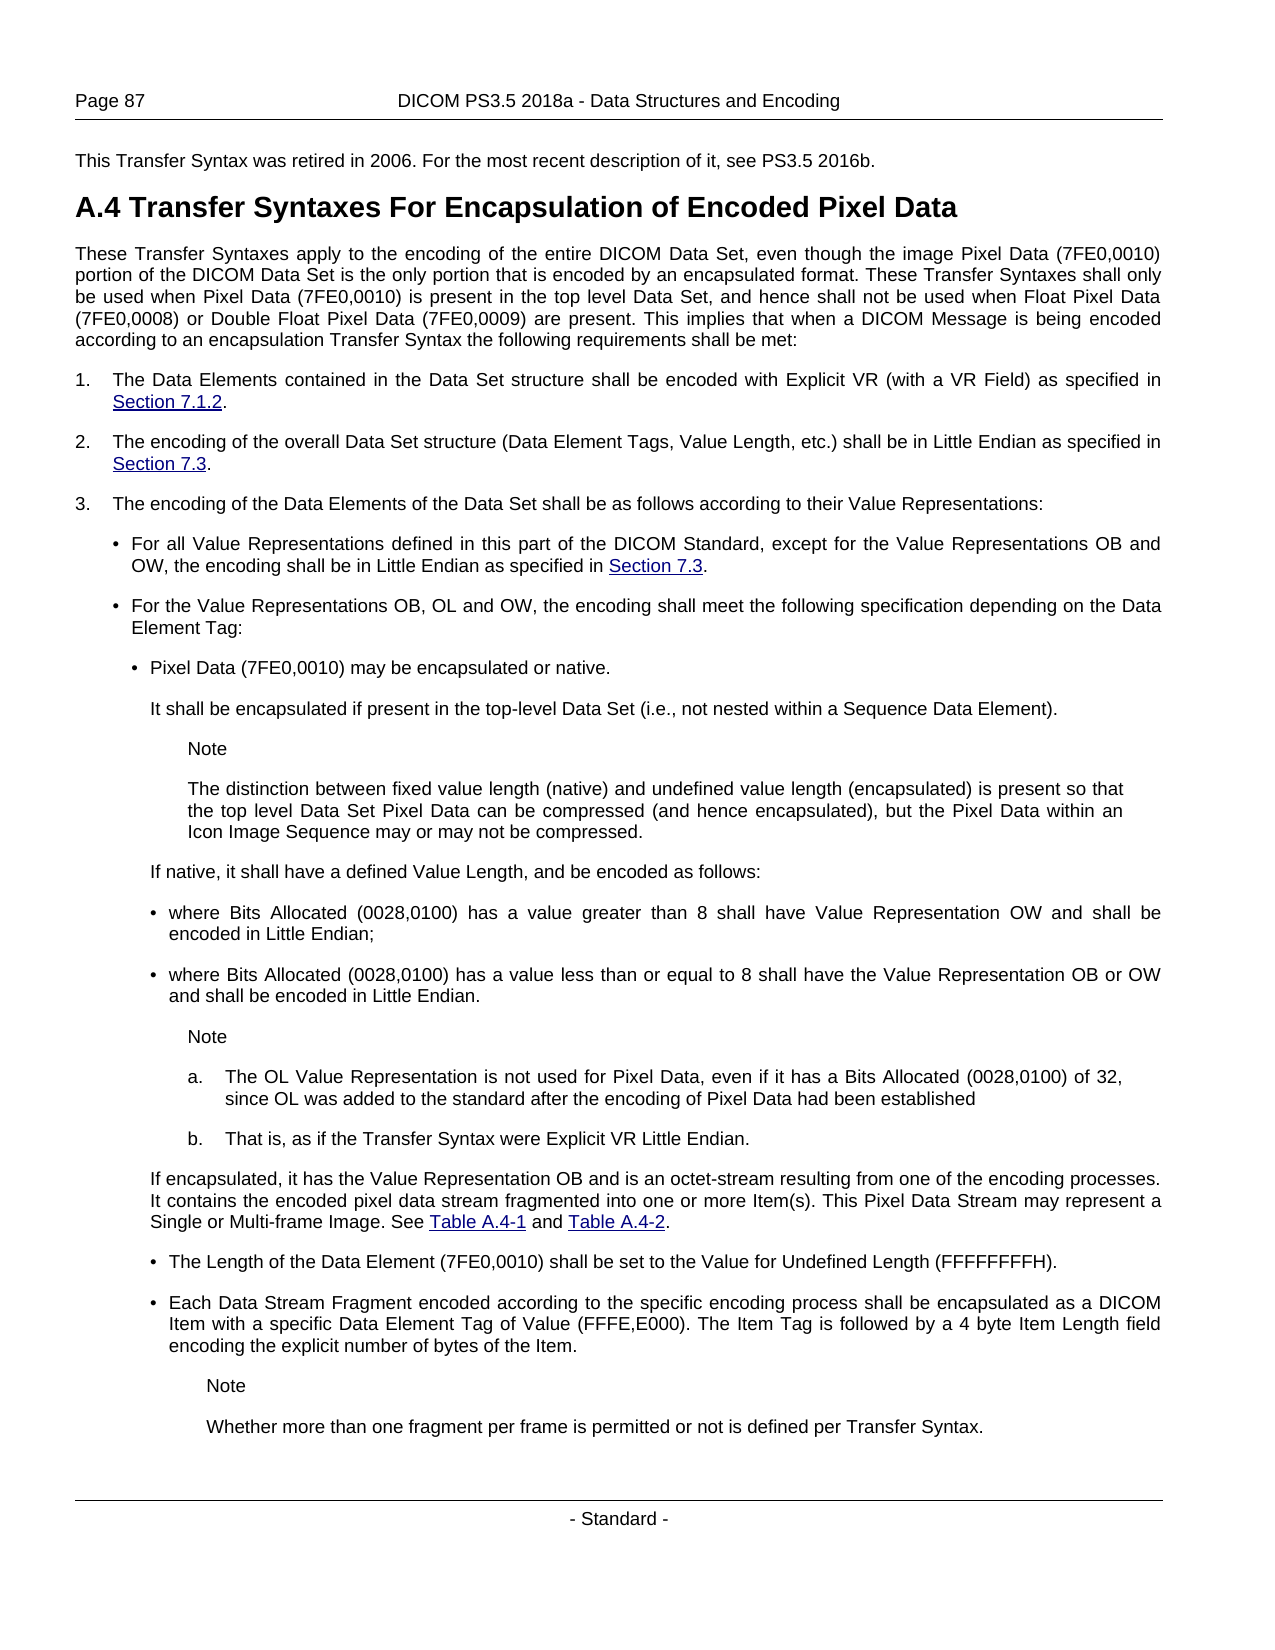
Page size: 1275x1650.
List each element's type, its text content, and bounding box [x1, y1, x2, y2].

list Note [169, 738, 1125, 759]
list If encapsulated, it has the Value Representation OB and is an octet-stream resulting from one of the encoding processes. It contains the encoded pixel data stream fragmented into one or more Item(s). This Pixel Data Stream may represent a Single or Multi-frame Image. See Table A.4-1 and Table A.4-2. [131, 1168, 1162, 1233]
list Pixel Data (7FE0,0010) may be encapsulated or native. [131, 657, 1162, 678]
text This Transfer Syntax was retired in 2006. For the most recent description of it, see PS3.5 2016b. [75, 150, 1162, 172]
list For the Value Representations OB, OL and OW, the encoding shall meet the following specification depending on the Data Element Tag: [112, 595, 1162, 638]
list Note [169, 1025, 1125, 1047]
list The Length of the Data Element (7FE0,0010) shall be set to the Value for Undefined Length (FFFFFFFFH). [150, 1251, 1162, 1273]
list Whether more than one fragment per frame is permitted or not is defined per Transfer Syntax. [187, 1415, 1125, 1437]
text These Transfer Syntaxes apply to the encoding of the entire DICOM Data Set, even though the image Pixel Data (7FE0,0010) portion of the DICOM Data Set is the only portion that is encoded by an encapsulated format. These Transfer Syntaxes shall only be used when Pixel Data (7FE0,0010) is present in the top level Data Set, and hence shall not be used when Float Pixel Data (7FE0,0008) or Double Float Pixel Data (7FE0,0009) are present. This implies that when a DICOM Message is being encoded according to an encapsulation Transfer Syntax the following requirements shall be met: [75, 243, 1162, 350]
list The distinction between fixed value length (native) and undefined value length (encapsulated) is present so that the top level Data Set Pixel Data can be compressed (and hence encapsulated), but the Pixel Data within an Icon Image Sequence may or may not be compressed. [169, 778, 1125, 843]
list where Bits Allocated (0028,0100) has a value greater than 8 shall have Value Representation OW and shall be encoded in Little Endian; [150, 902, 1162, 945]
list The OL Value Representation is not used for Pixel Data, even if it has a Bits Allocated (0028,0100) of 32, since OL was added to the standard after the encoding of Pixel Data had been established [187, 1066, 1125, 1109]
list The Data Elements contained in the Data Set structure shall be encoded with Explicit VR (with a VR Field) as specified in Section 7.1.2. [75, 369, 1162, 412]
list For all Value Representations defined in this part of the DICOM Standard, except for the Value Representations OB and OW, the encoding shall be in Little Endian as specified in Section 7.3. [112, 533, 1162, 576]
list If native, it shall have a defined Value Length, and be encoded as follows: [131, 861, 1162, 883]
list That is, as if the Transfer Syntax were Explicit VR Little Endian. [187, 1128, 1125, 1149]
list where Bits Allocated (0028,0100) has a value less than or equal to 8 shall have the Value Representation OB or OW and shall be encoded in Little Endian. [150, 963, 1162, 1007]
list It shall be encapsulated if present in the top-level Data Set (i.e., not nested within a Sequence Data Element). [131, 697, 1162, 719]
list Note [187, 1375, 1125, 1397]
list Each Data Stream Fragment encoded according to the specific encoding process shall be encapsulated as a DICOM Item with a specific Data Element Tag of Value (FFFE,E000). The Item Tag is followed by a 4 byte Item Length field encoding the explicit number of bytes of the Item. [150, 1292, 1162, 1356]
list The encoding of the Data Elements of the Data Set shall be as follows according to their Value Representations: [75, 493, 1162, 514]
text A.4 Transfer Syntaxes For Encapsulation of Encoded Pixel Data [75, 190, 1162, 224]
list The encoding of the overall Data Set structure (Data Element Tags, Value Length, etc.) shall be in Little Endian as specified in Section 7.3. [75, 431, 1162, 474]
